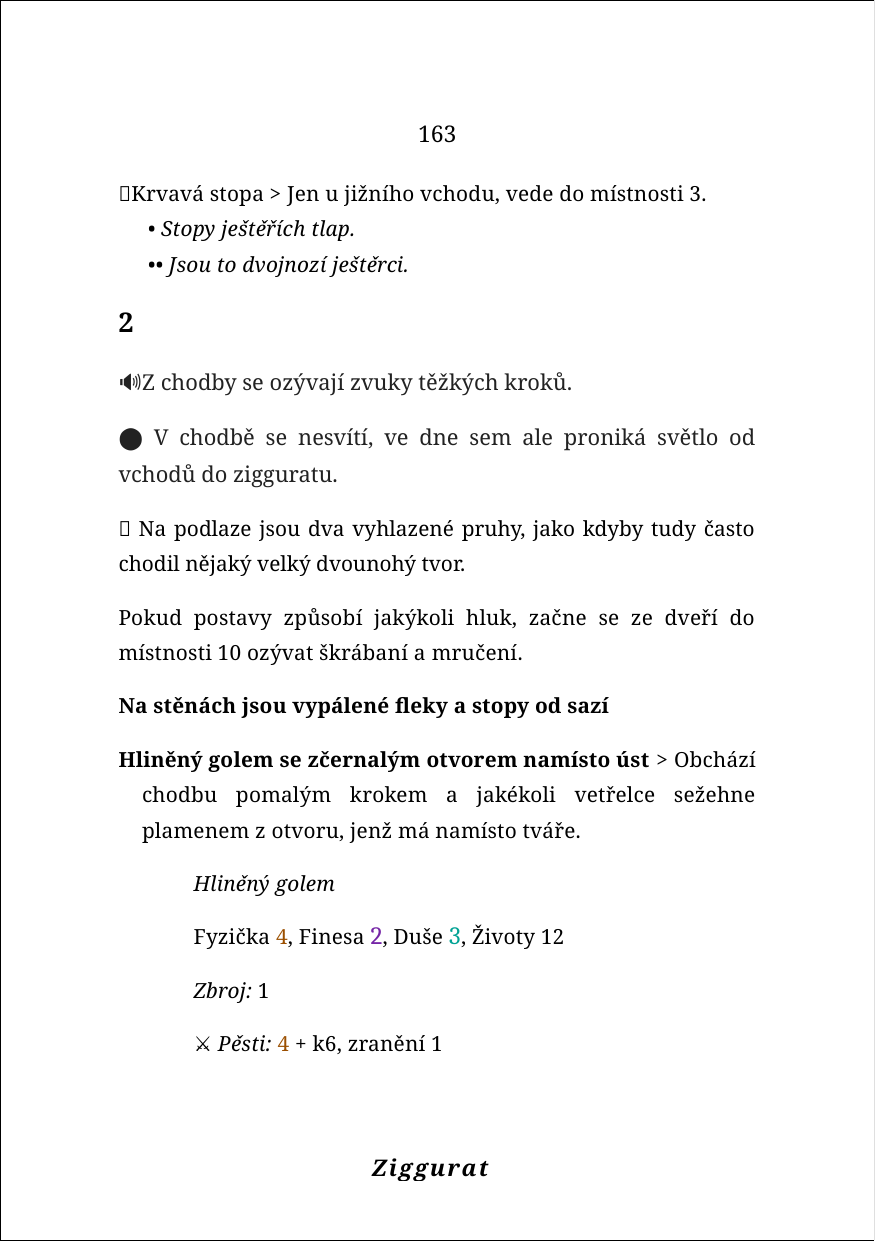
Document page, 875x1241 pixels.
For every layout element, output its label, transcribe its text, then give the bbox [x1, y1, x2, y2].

text ⬤ V chodbě se nesvítí, ve dne sem ale proniká světlo od vchodů do zigguratu. [118, 422, 756, 489]
text Na stěnách jsou vypálené fleky a stopy od sazí [118, 691, 756, 720]
text 2 [118, 303, 756, 340]
list ⚔ Pěsti: 4 + k6, zranění 1 [156, 1029, 756, 1057]
text Hliněný golem se zčernalým otvorem namísto úst > Obchází chodbu pomalým krokem a jakékoli vetřelce sežehne plamenem z otvoru, jenž má namísto tváře. [118, 745, 756, 844]
text 🔊Z chodby se ozývají zvuky těžkých kroků. [118, 367, 756, 397]
list Hliněný golem [156, 869, 756, 897]
text 👣Krvavá stopa > Jen u jižního vchodu, vede do místnosti 3. • Stopy ještěřích tlap. •• Jsou to dvojnozí ještěrci. [118, 179, 756, 278]
list Zbroj: 1 [156, 976, 756, 1004]
text Pokud postavy způsobí jakýkoli hluk, začne se ze dveří do místnosti 10 ozývat škrábaní a mručení. [118, 603, 756, 667]
list Fyzička 4, Finesa 2, Duše 3, Životy 12 [156, 922, 756, 951]
text 👣 Na podlaze jsou dva vyhlazené pruhy, jako kdyby tudy často chodil nějaký velký dvounohý tvor. [118, 514, 756, 578]
